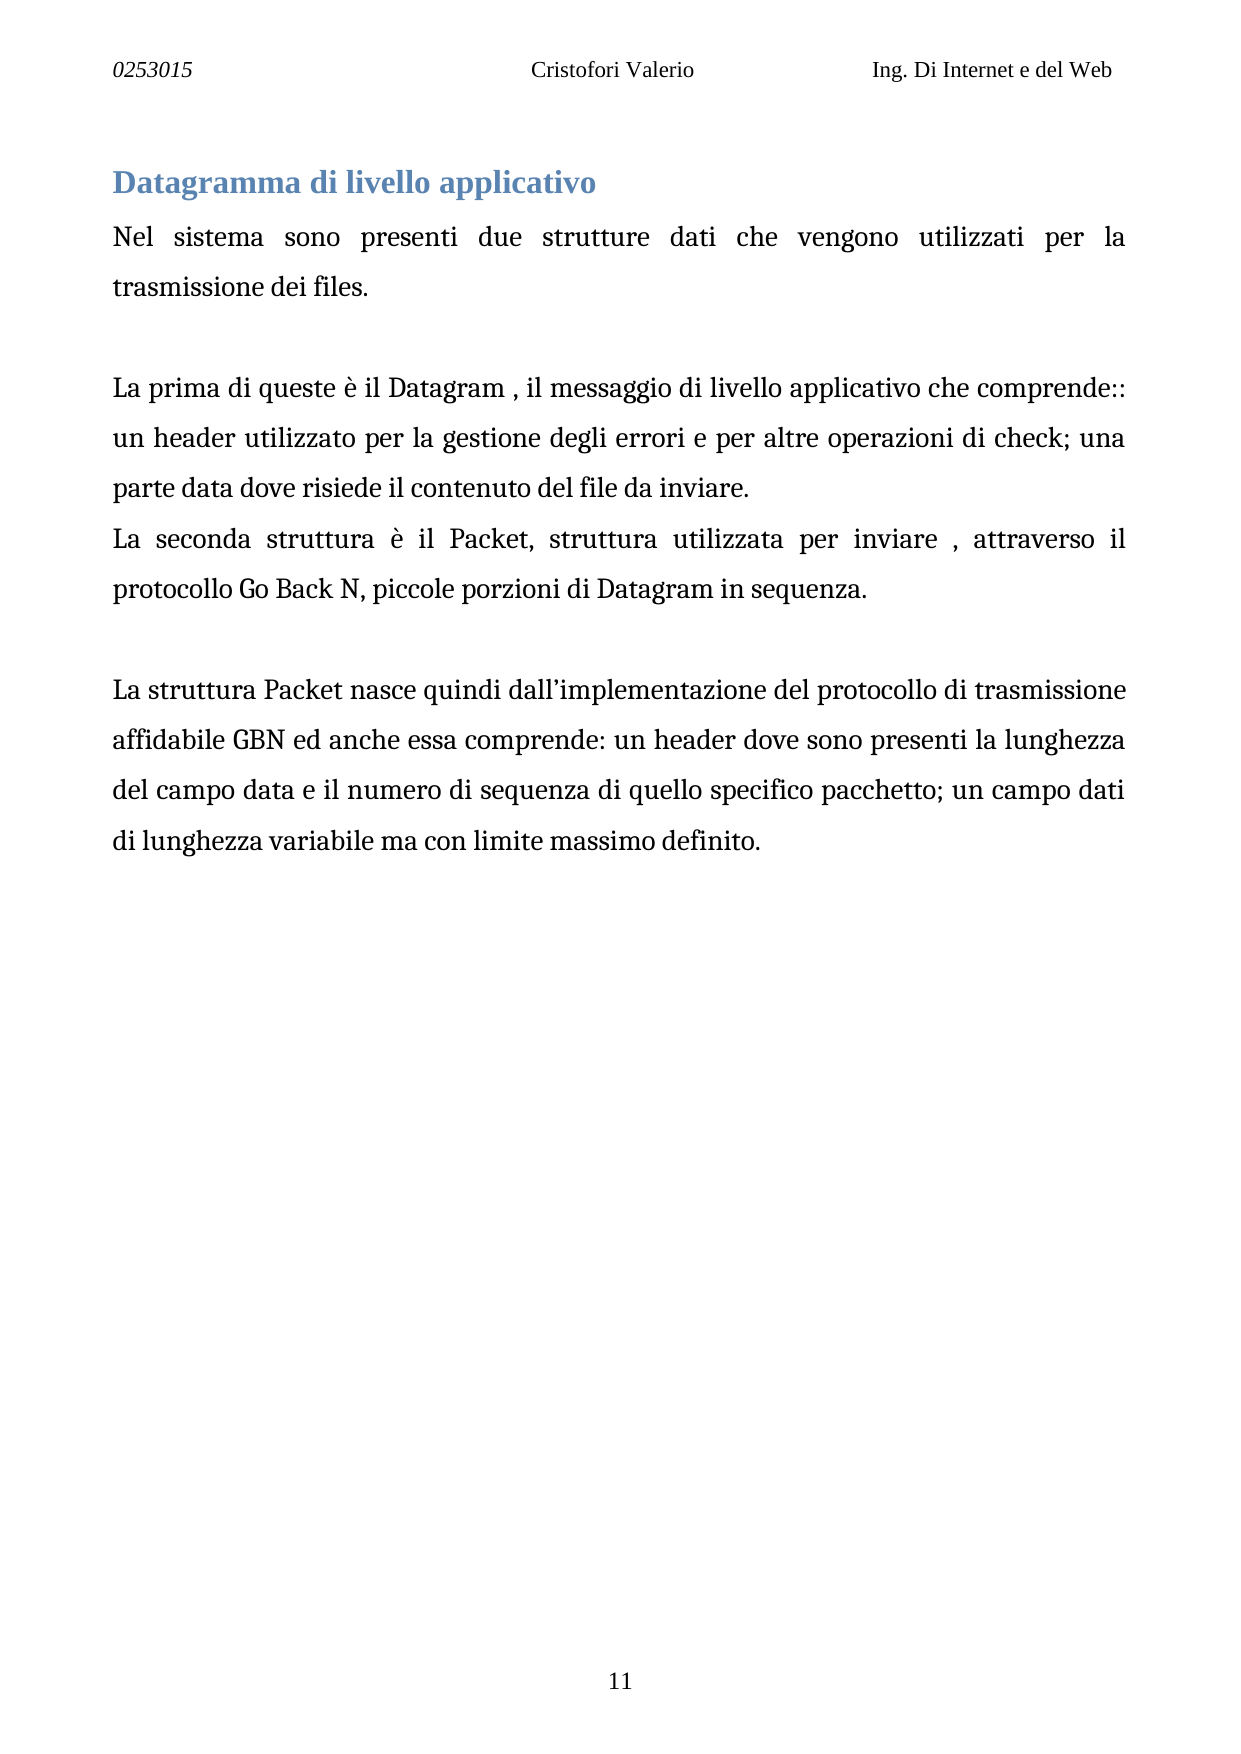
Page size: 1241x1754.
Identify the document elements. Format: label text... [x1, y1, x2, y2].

text La seconda struttura è il Packet, struttura utilizzata per inviare , attraverso il protocollo Go Back N, piccole porzioni di Datagram in sequenza. [112, 522, 1128, 606]
text La struttura Packet nasce quindi dall’implementazione del protocollo di trasmissione affidabile GBN ed anche essa comprende: un header dove sono presenti la lunghezza del campo data e il numero di sequenza di quello specifico pacchetto; un campo dati di lunghezza variabile ma con limite massimo definito. [112, 673, 1128, 857]
subtitle Datagramma di livello applicativo [112, 163, 1128, 201]
text La prima di queste è il Datagram , il messaggio di livello applicativo che comprende:: un header utilizzato per la gestione degli errori e per altre operazioni di check; una parte data dove risiede il contenuto del file da inviare. [112, 371, 1128, 505]
text Nel sistema sono presenti due strutture dati che vengono utilizzati per la trasmissione dei files. [112, 220, 1128, 304]
